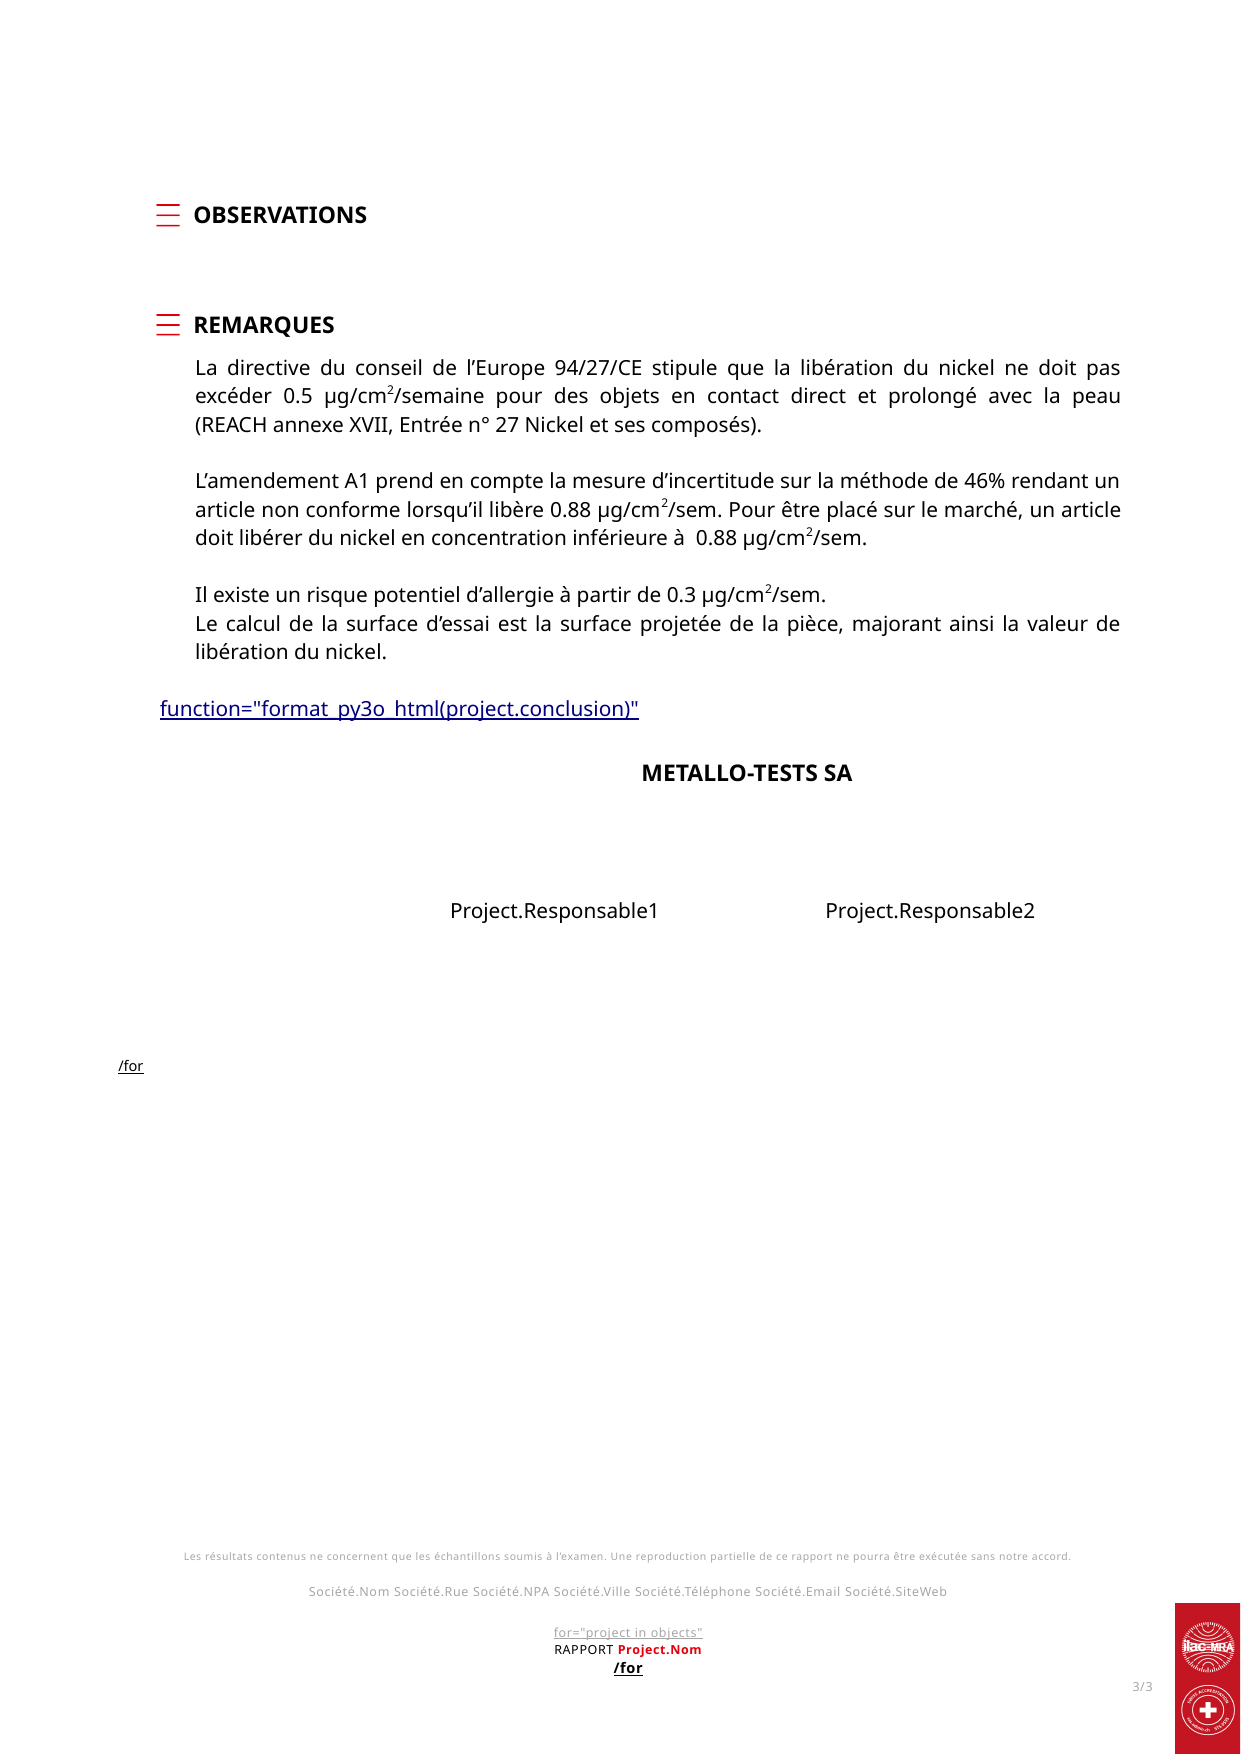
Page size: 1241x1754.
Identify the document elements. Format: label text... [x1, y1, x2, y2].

text La directive du conseil de l’Europe 94/27/CE stipule que la libération du nickel ne doit pas excéder 0.5 μg/cm2/semaine pour des objets en contact direct et prolongé avec la peau (REACH annexe XVII, Entrée n° 27 Nickel et ses composés). [195, 353, 1122, 438]
table_cell [161, 794, 371, 890]
table_cell [161, 890, 371, 930]
table_cell [161, 930, 371, 970]
picture [156, 203, 180, 227]
text /for [118, 1056, 1122, 1075]
table_cell [738, 794, 1122, 890]
table_cell [738, 930, 1122, 970]
text Le calcul de la surface d’essai est la surface projetée de la pièce, majorant ainsi la valeur de libération du nickel. [195, 609, 1122, 666]
table_header METALLO-TESTS SA [371, 751, 1122, 794]
table_header [161, 751, 371, 794]
table_cell Project.Responsable1 [371, 890, 738, 930]
picture [1175, 1603, 1241, 1754]
subtitle OBSERVATIONS [156, 199, 1122, 231]
table_cell Project.Responsable2 [738, 890, 1122, 930]
text L’amendement A1 prend en compte la mesure d’incertitude sur la méthode de 46% rendant un article non conforme lorsqu’il libère 0.88 μg/cm2/sem. Pour être placé sur le marché, un article doit libérer du nickel en concentration inférieure à 0.88 μg/cm2/sem. [195, 467, 1122, 552]
text Il existe un risque potentiel d’allergie à partir de 0.3 μg/cm2/sem. [195, 580, 1122, 609]
subtitle REMARQUES [156, 309, 1122, 340]
table_cell [371, 794, 738, 890]
table_cell [371, 930, 738, 970]
text function="format_py3o_html(project.conclusion)" [159, 694, 1122, 722]
picture [156, 313, 180, 336]
